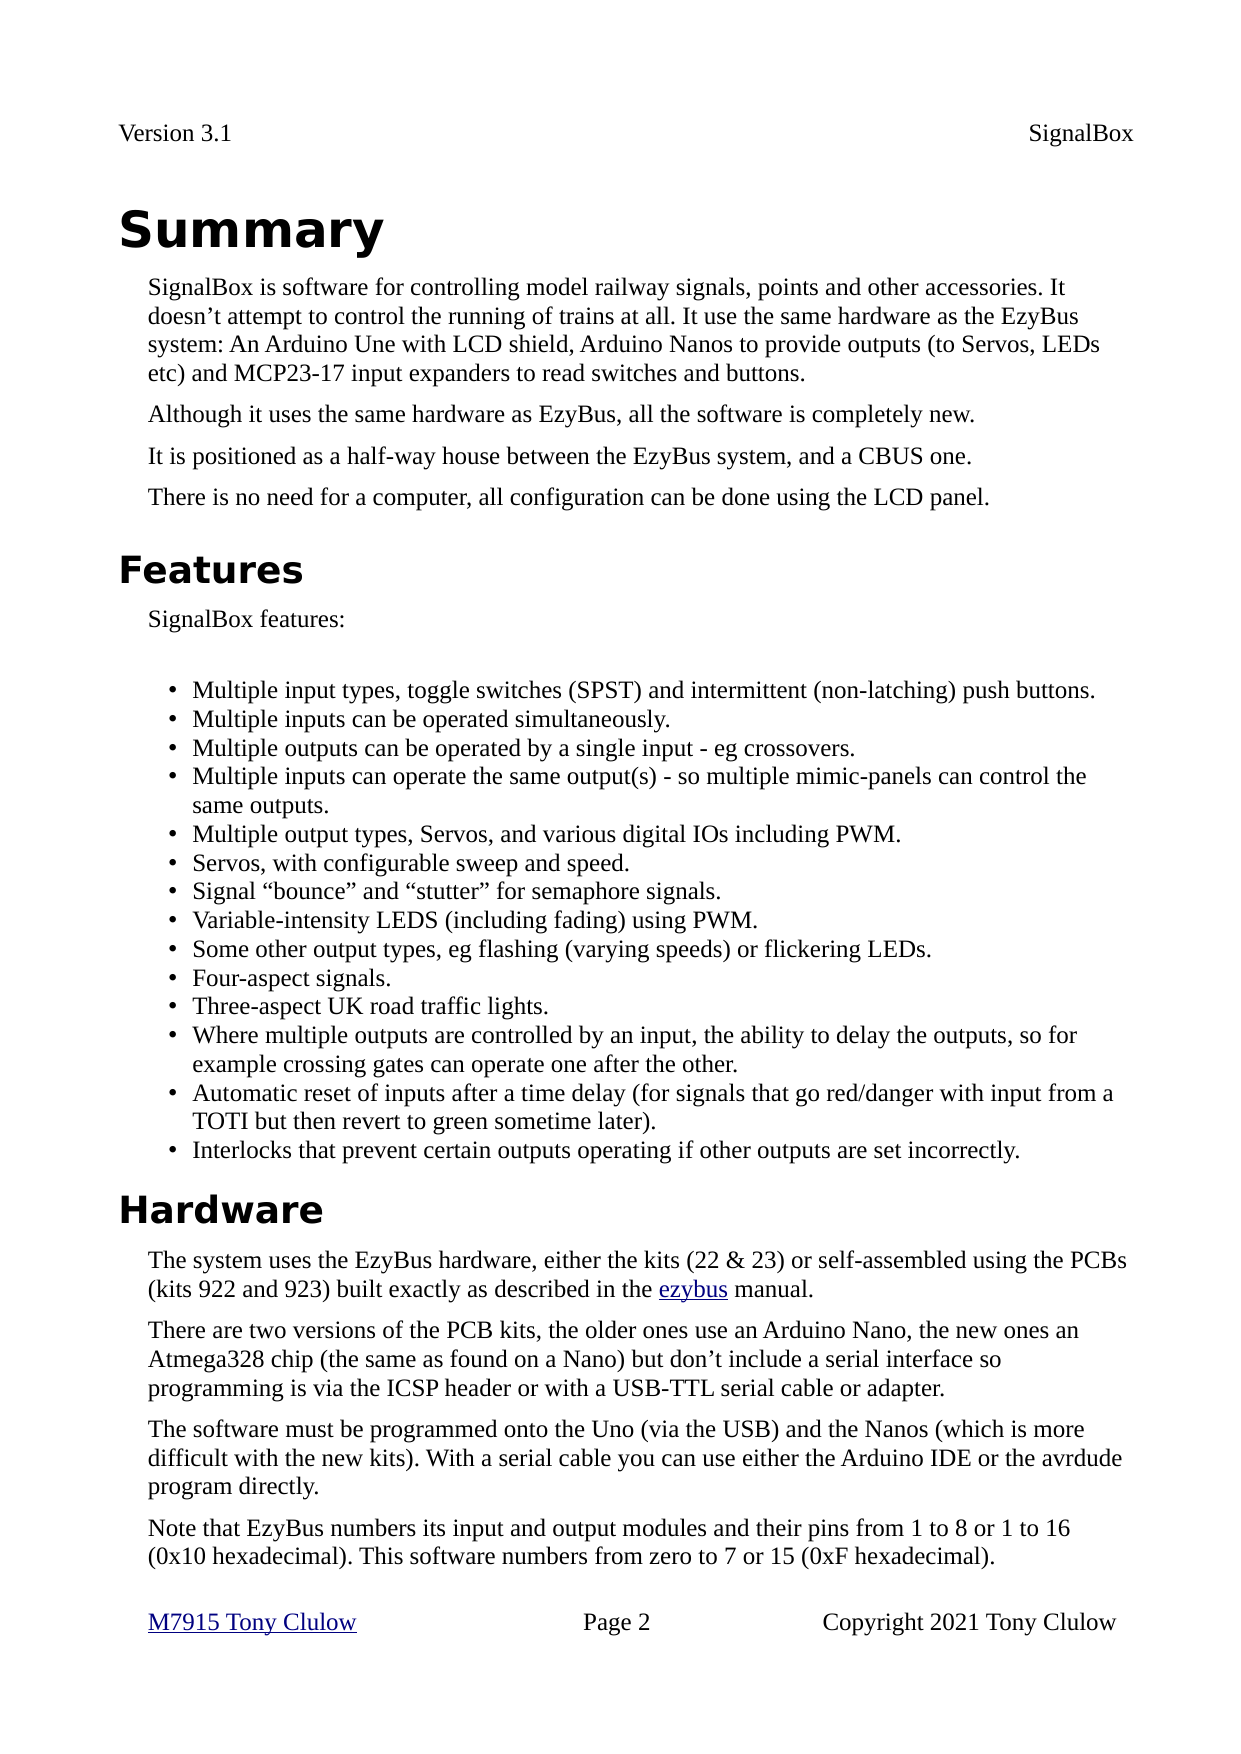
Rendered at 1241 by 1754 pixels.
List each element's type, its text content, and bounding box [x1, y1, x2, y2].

text There are two versions of the PCB kits, the older ones use an Arduino Nano, the new ones an Atmega328 chip (the same as found on a Nano) but don’t include a serial interface so programming is via the ICSP header or with a USB-TTL serial cable or adapter. [148, 1315, 1134, 1401]
text SignalBox is software for controlling model railway signals, points and other accessories. It doesn’t attempt to control the running of trains at all. It use the same hardware as the EzyBus system: An Arduino Une with LCD shield, Arduino Nanos to provide outputs (to Servos, LEDs etc) and MCP23-17 input expanders to read switches and buttons. [148, 272, 1134, 387]
text It is positioned as a half-way house between the EzyBus system, and a CBUS one. [148, 441, 1134, 469]
list Where multiple outputs are controlled by an input, the ability to delay the outputs, so for example crossing gates can operate one after the other. [177, 1020, 1134, 1078]
list Multiple input types, toggle switches (SPST) and intermittent (non-latching) push buttons. [177, 675, 1134, 704]
list Three-aspect UK road traffic lights. [177, 991, 1134, 1020]
text Although it uses the same hardware as EzyBus, all the software is completely new. [148, 399, 1134, 428]
list Multiple outputs can be operated by a single input - eg crossovers. [177, 733, 1134, 761]
list Some other output types, eg flashing (varying speeds) or flickering LEDs. [177, 934, 1134, 963]
text The software must be programmed onto the Uno (via the USB) and the Nanos (which is more difficult with the new kits). With a serial cable you can use either the Arduino IDE or the avrdude program directly. [148, 1414, 1134, 1500]
list Multiple inputs can operate the same output(s) - so multiple mimic-panels can control the same outputs. [177, 761, 1134, 819]
text The system uses the EzyBus hardware, either the kits (22 & 23) or self-assembled using the PCBs (kits 922 and 923) built exactly as described in the ezybus manual. [148, 1245, 1134, 1303]
text SignalBox features: [148, 604, 1134, 633]
list Signal “bounce” and “stutter” for semaphore signals. [177, 876, 1134, 905]
subtitle Hardware [118, 1189, 1134, 1233]
list Multiple output types, Servos, and various digital IOs including PWM. [177, 819, 1134, 848]
list Four-aspect signals. [177, 963, 1134, 991]
subtitle Features [118, 548, 1134, 592]
subtitle Summary [118, 201, 1134, 259]
text Note that EzyBus numbers its input and output modules and their pins from 1 to 8 or 1 to 16 (0x10 hexadecimal). This software numbers from zero to 7 or 15 (0xF hexadecimal). [148, 1513, 1134, 1570]
list Multiple inputs can be operated simultaneously. [177, 704, 1134, 733]
text There is no need for a computer, all configuration can be done using the LCD panel. [148, 482, 1134, 511]
list Servos, with configurable sweep and speed. [177, 848, 1134, 876]
list Interlocks that prevent certain outputs operating if other outputs are set incorrectly. [177, 1135, 1134, 1164]
list Automatic reset of inputs after a time delay (for signals that go red/danger with input from a TOTI but then revert to green sometime later). [177, 1078, 1134, 1135]
list Variable-intensity LEDS (including fading) using PWM. [177, 905, 1134, 934]
